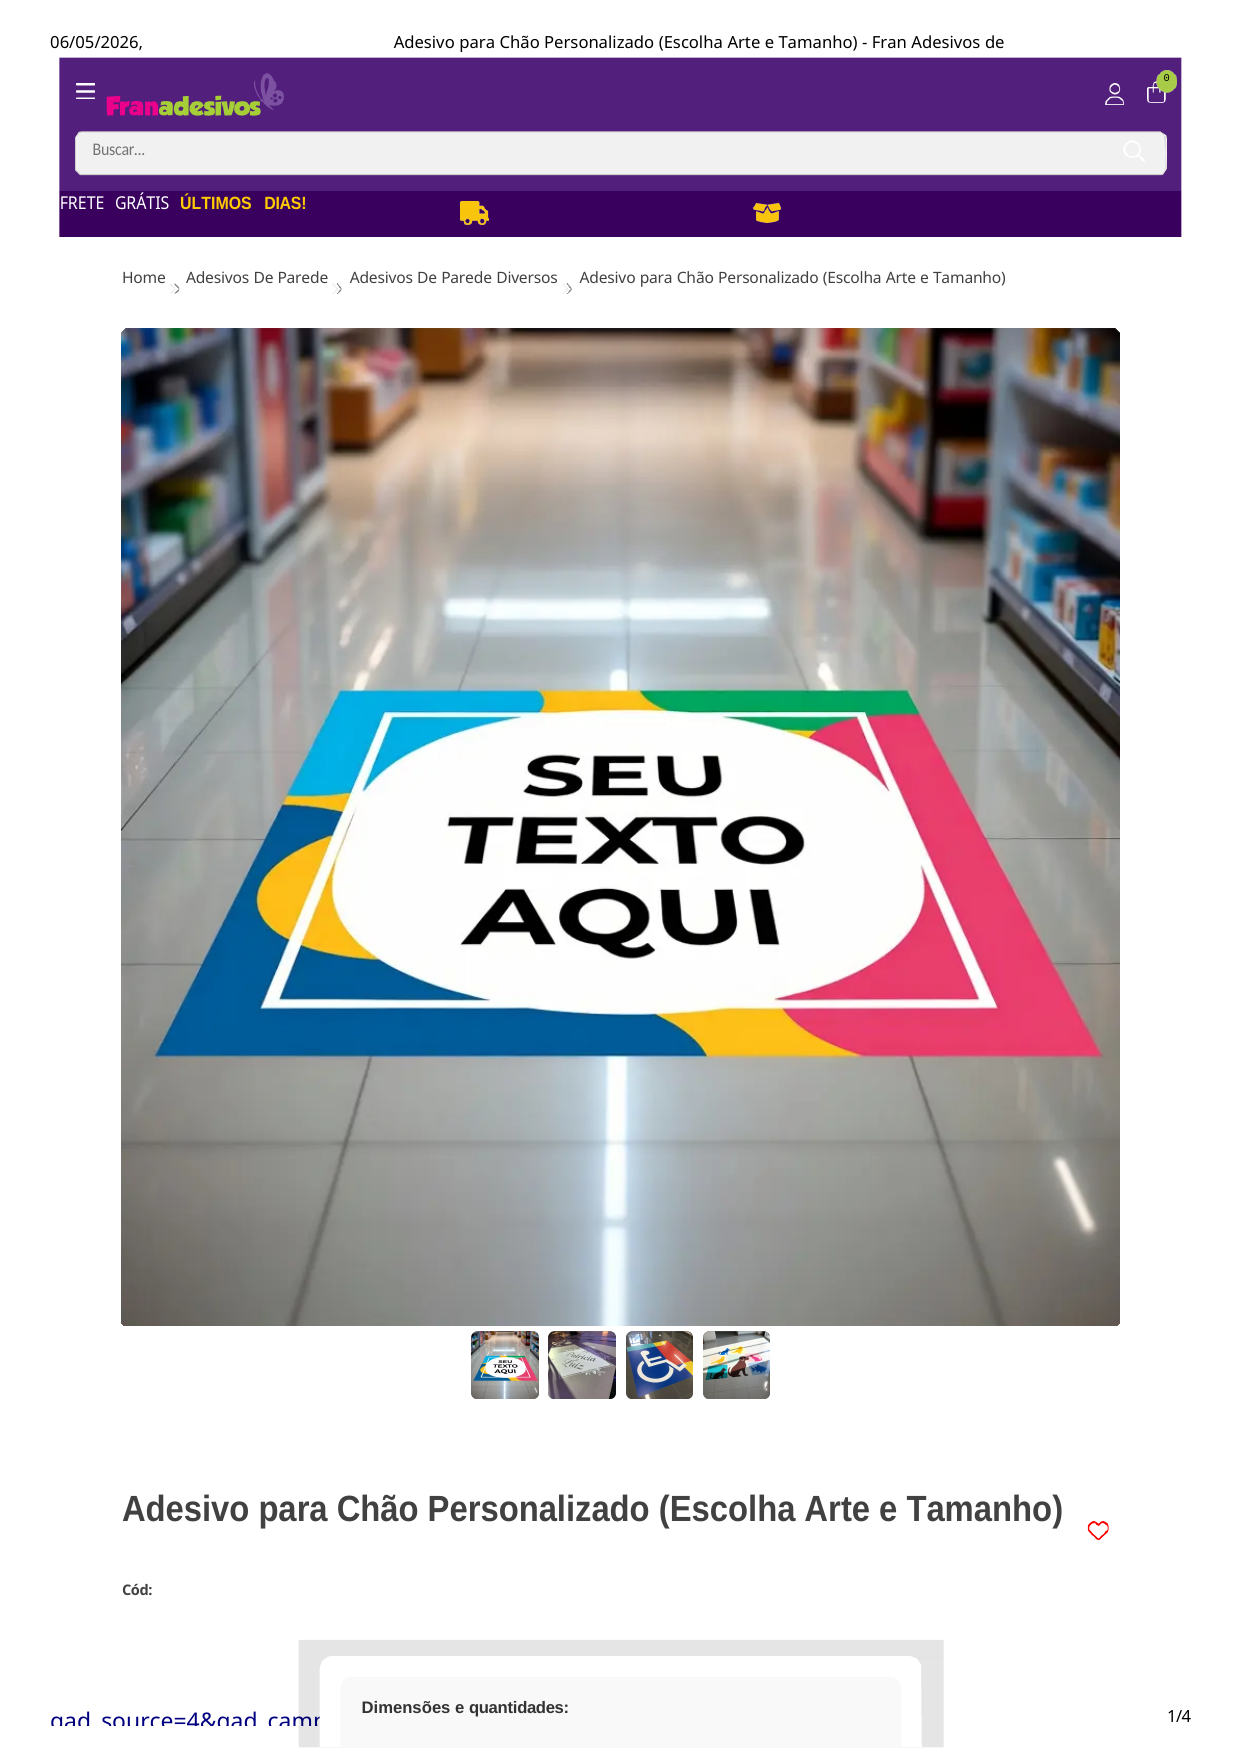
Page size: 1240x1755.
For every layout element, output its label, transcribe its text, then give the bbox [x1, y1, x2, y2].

text Cód: [122, 1579, 1195, 1599]
text Adesivo para Chão Personalizado (Escolha Arte e Tamanho) [122, 1487, 1195, 1539]
text Home Adesivos De Parede Adesivos De Parede Diversos Adesivo para Chão Personalizado (Escolha Arte e Tamanho) [122, 267, 1195, 293]
